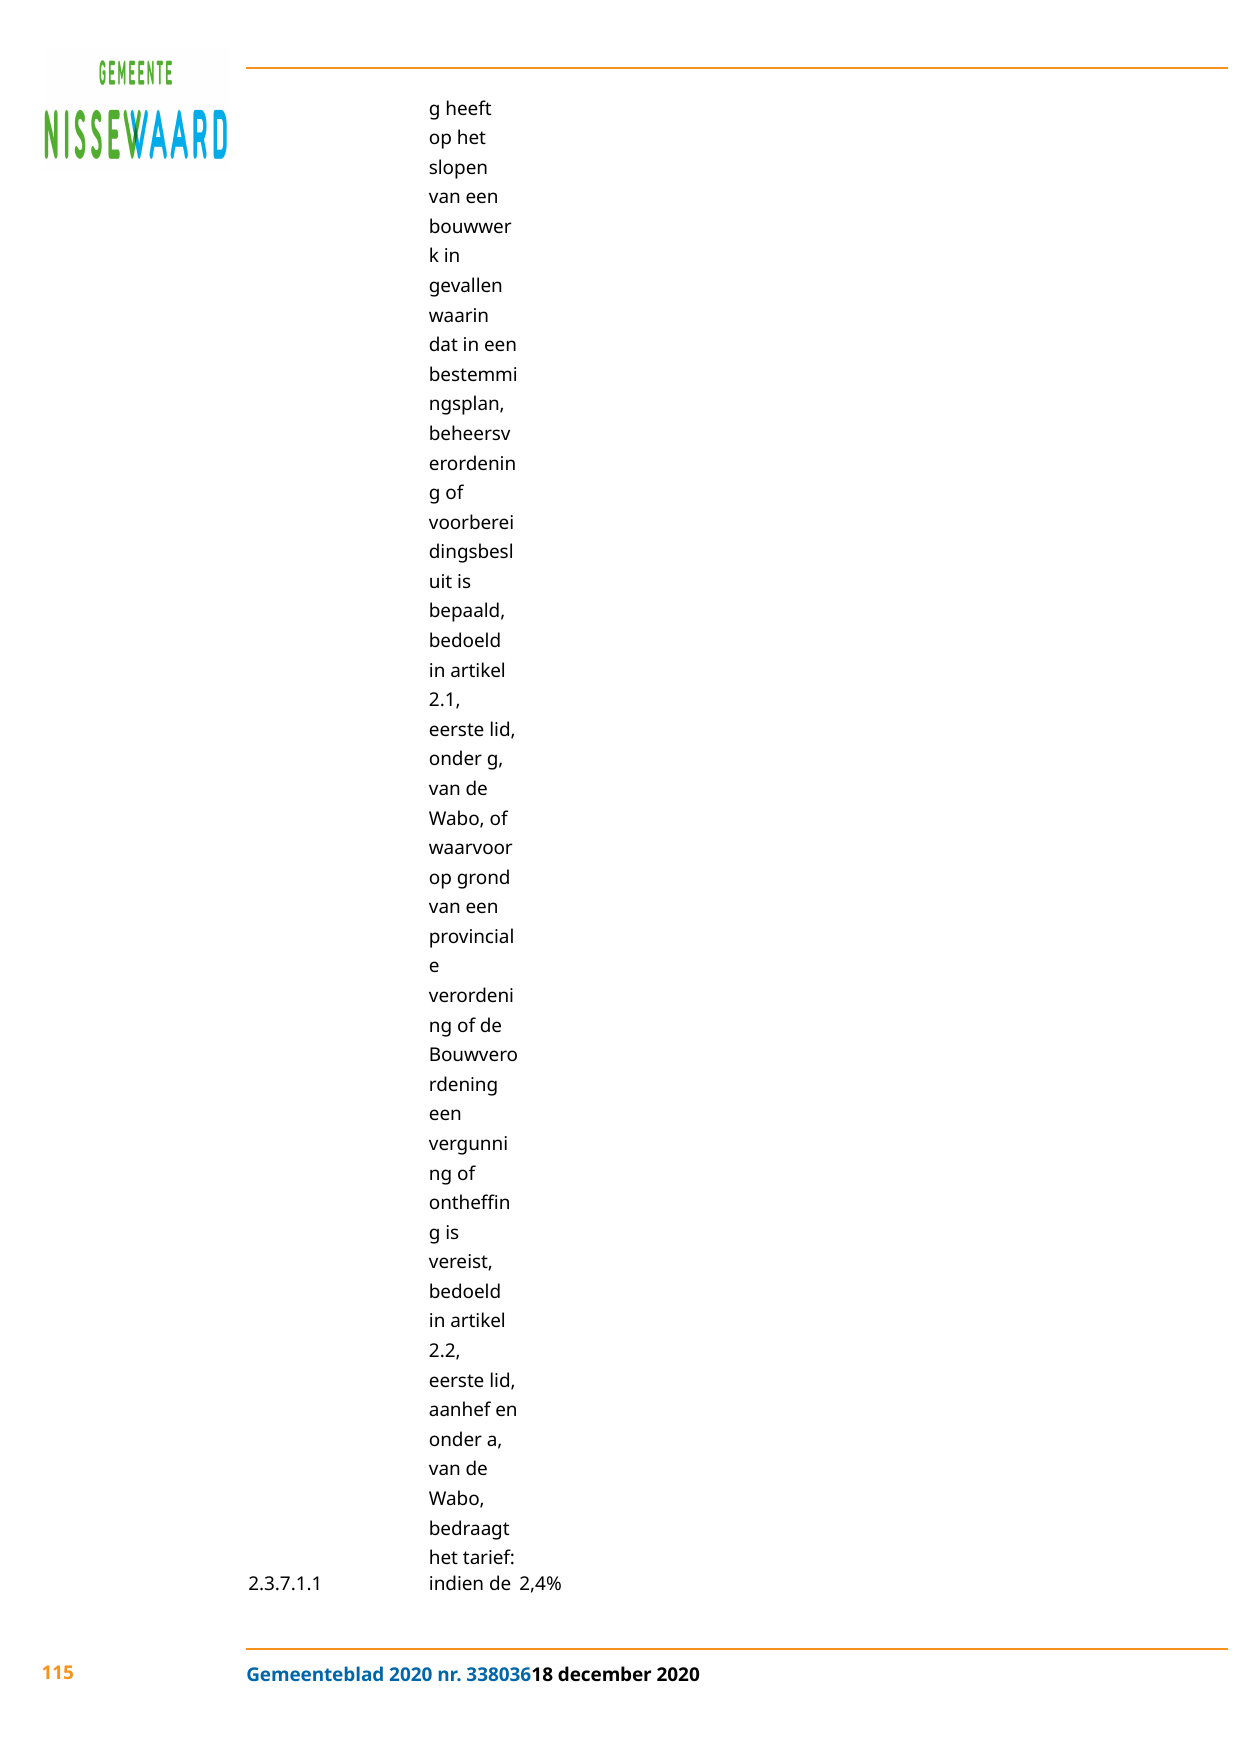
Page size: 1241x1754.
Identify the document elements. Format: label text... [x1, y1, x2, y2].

table_cell 2,4% [519, 1570, 609, 1596]
table_cell [338, 1570, 429, 1596]
table_cell [248, 95, 338, 1570]
table_cell indien de [429, 1570, 519, 1596]
table_cell [519, 95, 609, 1570]
table_cell [338, 95, 429, 1570]
picture [41, 47, 231, 172]
table_cell g heeft op het slopen van een bouwwerk in gevallen waarin dat in een bestemmingsplan, beheersverordening of voorbereidingsbesluit is bepaald, bedoeld in artikel 2.1, eerste lid, onder g, van de Wabo, of waarvoor op grond van een provinciale verordening of de Bouwverordening een vergunning of ontheffing is vereist, bedoeld in artikel 2.2, eerste lid, aanhef en onder a, van de Wabo, bedraagt het tarief: [429, 95, 519, 1570]
table_cell 2.3.7.1.1 [248, 1570, 338, 1596]
